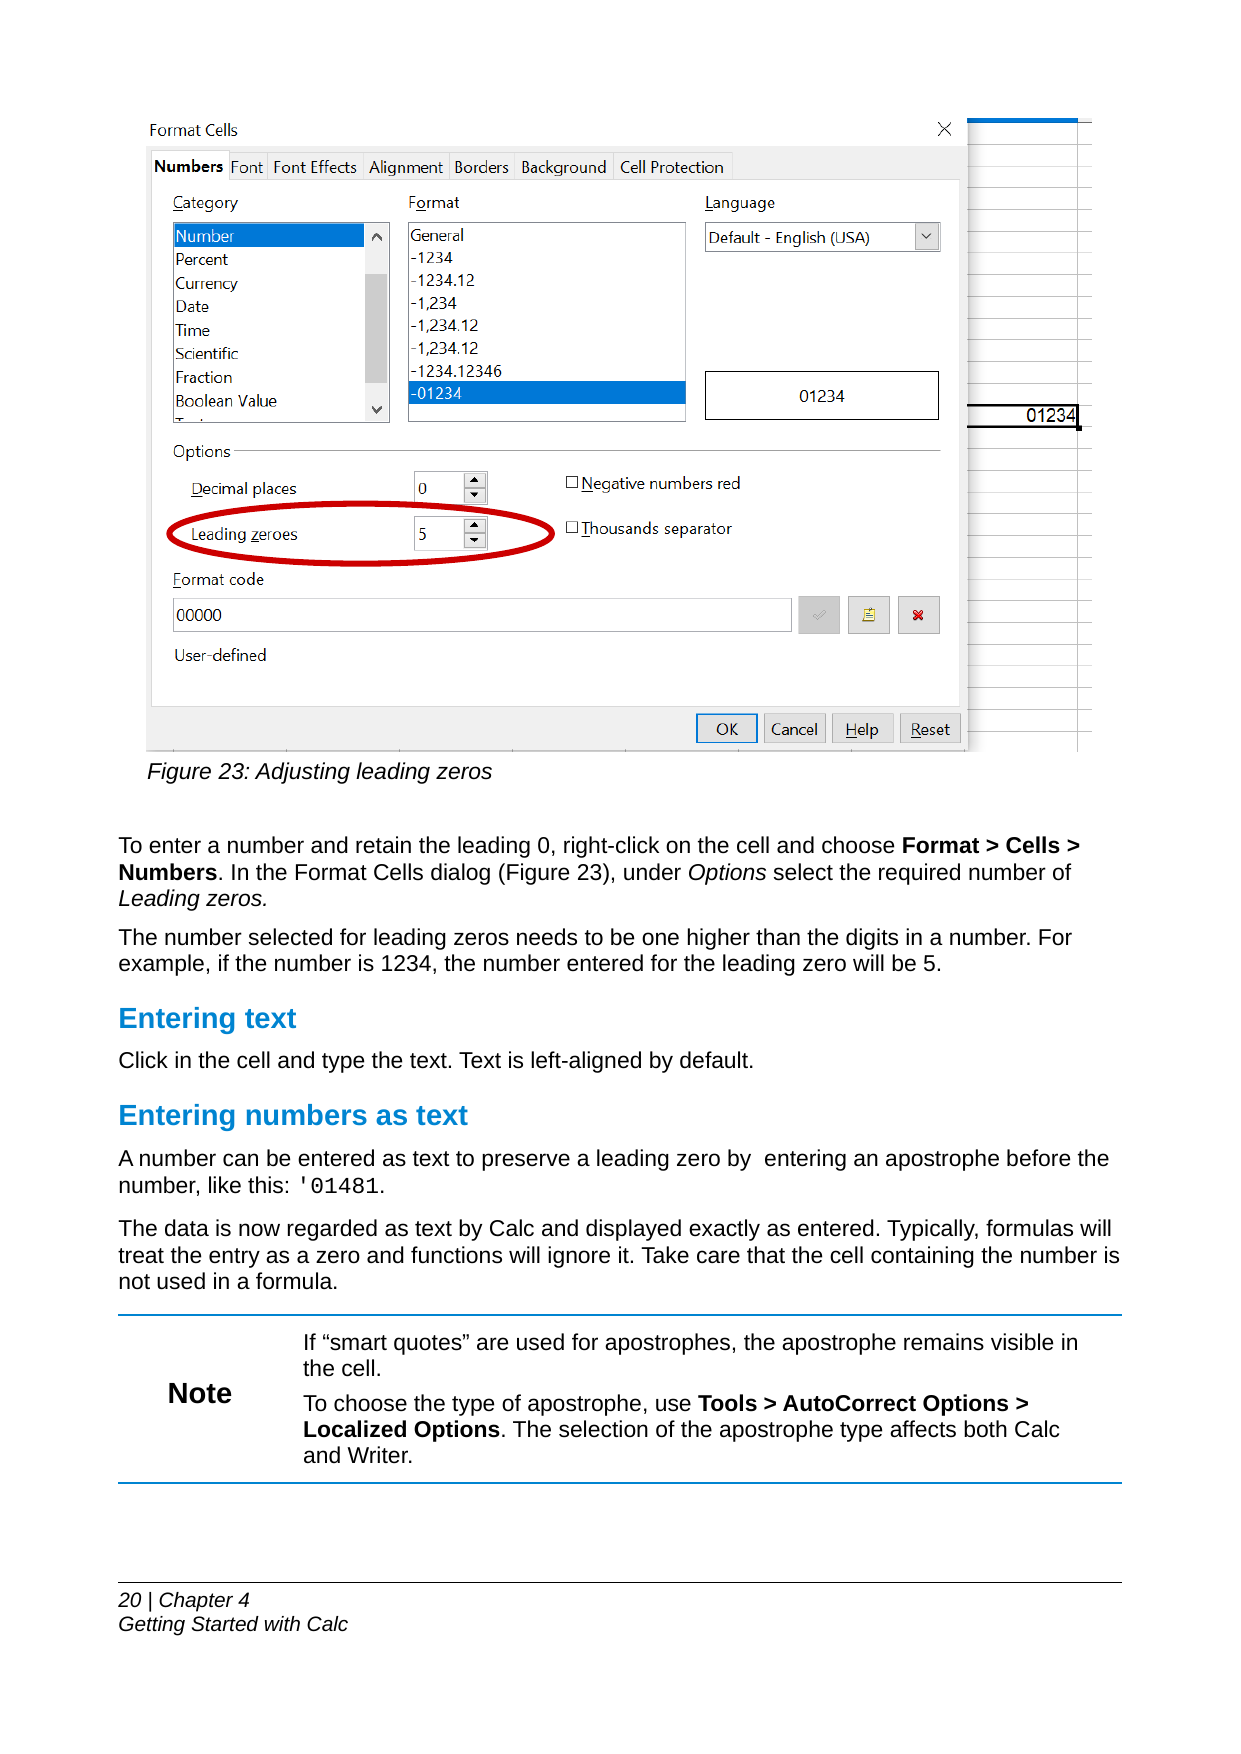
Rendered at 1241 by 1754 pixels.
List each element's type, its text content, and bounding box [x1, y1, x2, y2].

table_header If “smart quotes” are used for apostrophes, the apostrophe remains visible in the cell. To choose the type of apostrophe, use Tools > AutoCorrect Options > Localized Options. The selection of the apostrophe type affects both Calc and Writer. [281, 1316, 1122, 1482]
text Click in the cell and type the text. Text is left-aligned by default. [118, 1047, 1122, 1073]
text The data is now regarded as text by Calc and displayed exactly as entered. Typically, formulas will treat the entry as a zero and functions will ignore it. Take care that the cell containing the number is not used in a formula. [118, 1213, 1122, 1294]
subtitle Entering numbers as text [118, 1098, 1122, 1131]
picture [146, 118, 1092, 752]
text The number selected for leading zeros needs to be one higher than the digits in a number. For example, if the number is 1234, the number entered for the leading zero will be 5. [118, 924, 1122, 977]
table_header Note [118, 1316, 281, 1482]
text Figure 23: Adjusting leading zeros [147, 758, 1093, 784]
text To enter a number and retain the leading 0, right-click on the cell and choose Format > Cells > Numbers. In the Format Cells dialog (Figure 23), under Options select the required number of Leading zeros. [118, 832, 1122, 912]
subtitle Entering text [118, 1001, 1122, 1034]
text A number can be entered as text to preserve a leading zero by entering an apostrophe before the number, like this: '01481. [118, 1143, 1122, 1201]
